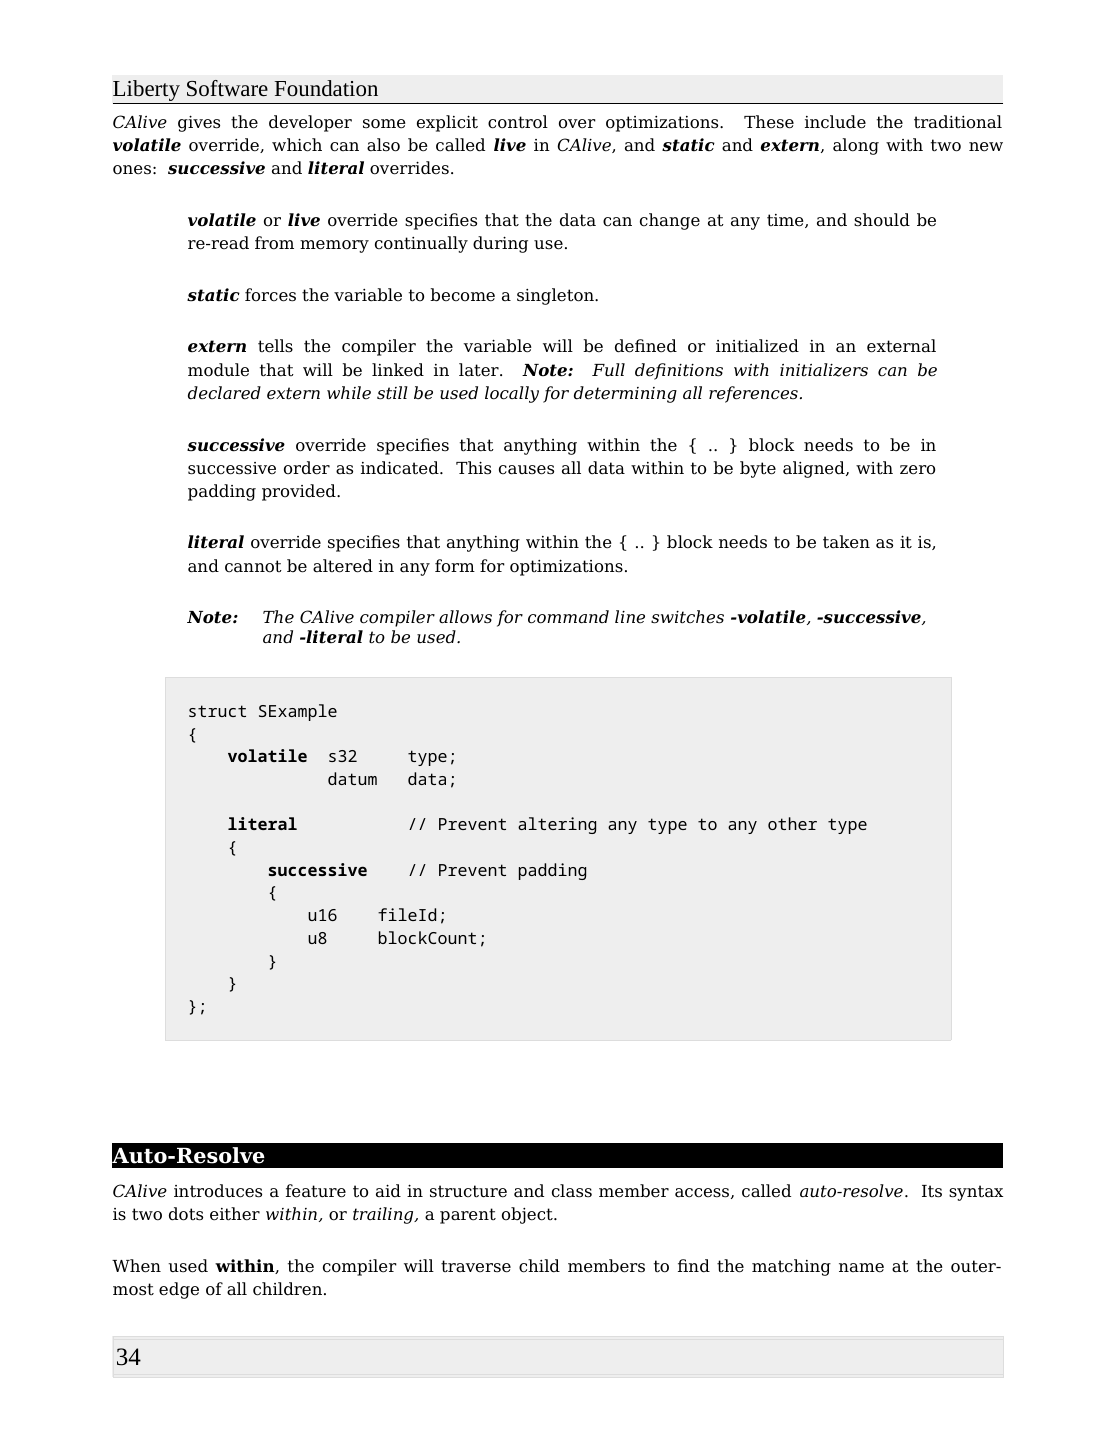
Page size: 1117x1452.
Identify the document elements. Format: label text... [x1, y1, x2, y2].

text successive override specifies that anything within the { .. } block needs to be in successive order as indicated. This causes all data within to be byte aligned, with zero padding provided. [187, 435, 938, 501]
text Note: The CAlive compiler allows for command line switches -volatile, -successive, and -literal to be used. [187, 608, 928, 647]
text When used within, the compiler will traverse child members to find the matching name at the outer-most edge of all children. [112, 1256, 1003, 1299]
subtitle Auto-Resolve [112, 1143, 1003, 1168]
text static forces the variable to become a singleton. [187, 286, 938, 305]
text CAlive introduces a feature to aid in structure and class member access, called auto-resolve. Its syntax is two dots either within, or trailing, a parent object. [112, 1182, 1003, 1224]
text struct SExample { volatile s32 type; datum data; literal // Prevent altering any type to any other type { successive // Prevent padding { u16 fileId; u8 blockCount; } } }; [166, 678, 951, 1040]
text CAlive gives the developer some explicit control over optimizations. These include the traditional volatile override, which can also be called live in CAlive, and static and extern, along with two new ones: successive and literal overrides. [112, 112, 1003, 179]
text literal override specifies that anything within the { .. } block needs to be taken as it is, and cannot be altered in any form for optimizations. [187, 533, 938, 576]
text volatile or live override specifies that the data can change at any time, and should be re-read from memory continually during use. [187, 211, 938, 253]
text extern tells the compiler the variable will be defined or initialized in an external module that will be linked in later. Note: Full definitions with initializers can be declared extern while still be used locally for determining all references. [187, 337, 938, 403]
